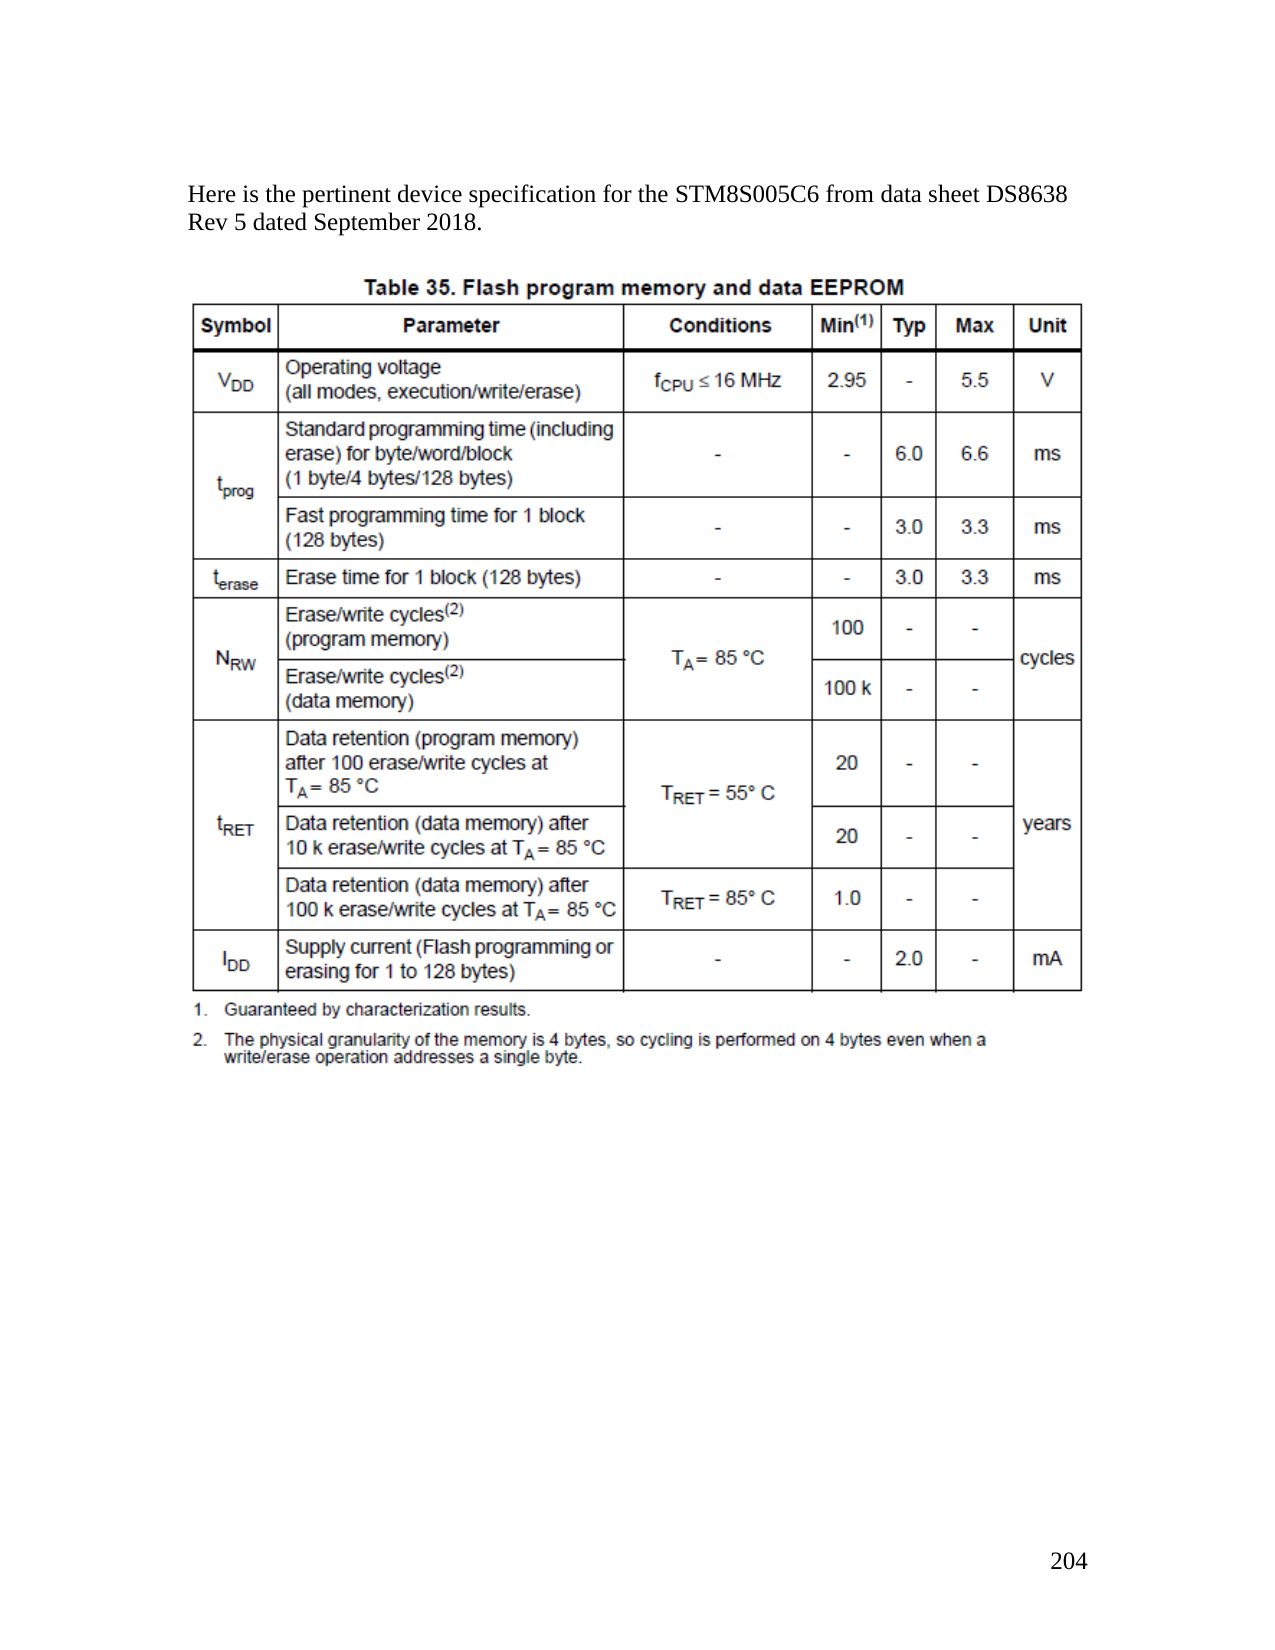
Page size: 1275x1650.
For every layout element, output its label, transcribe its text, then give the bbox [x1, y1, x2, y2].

text Here is the pertinent device specification for the STM8S005C6 from data sheet DS8638 Rev 5 dated September 2018. [187, 179, 1087, 236]
picture [187, 265, 1088, 1082]
